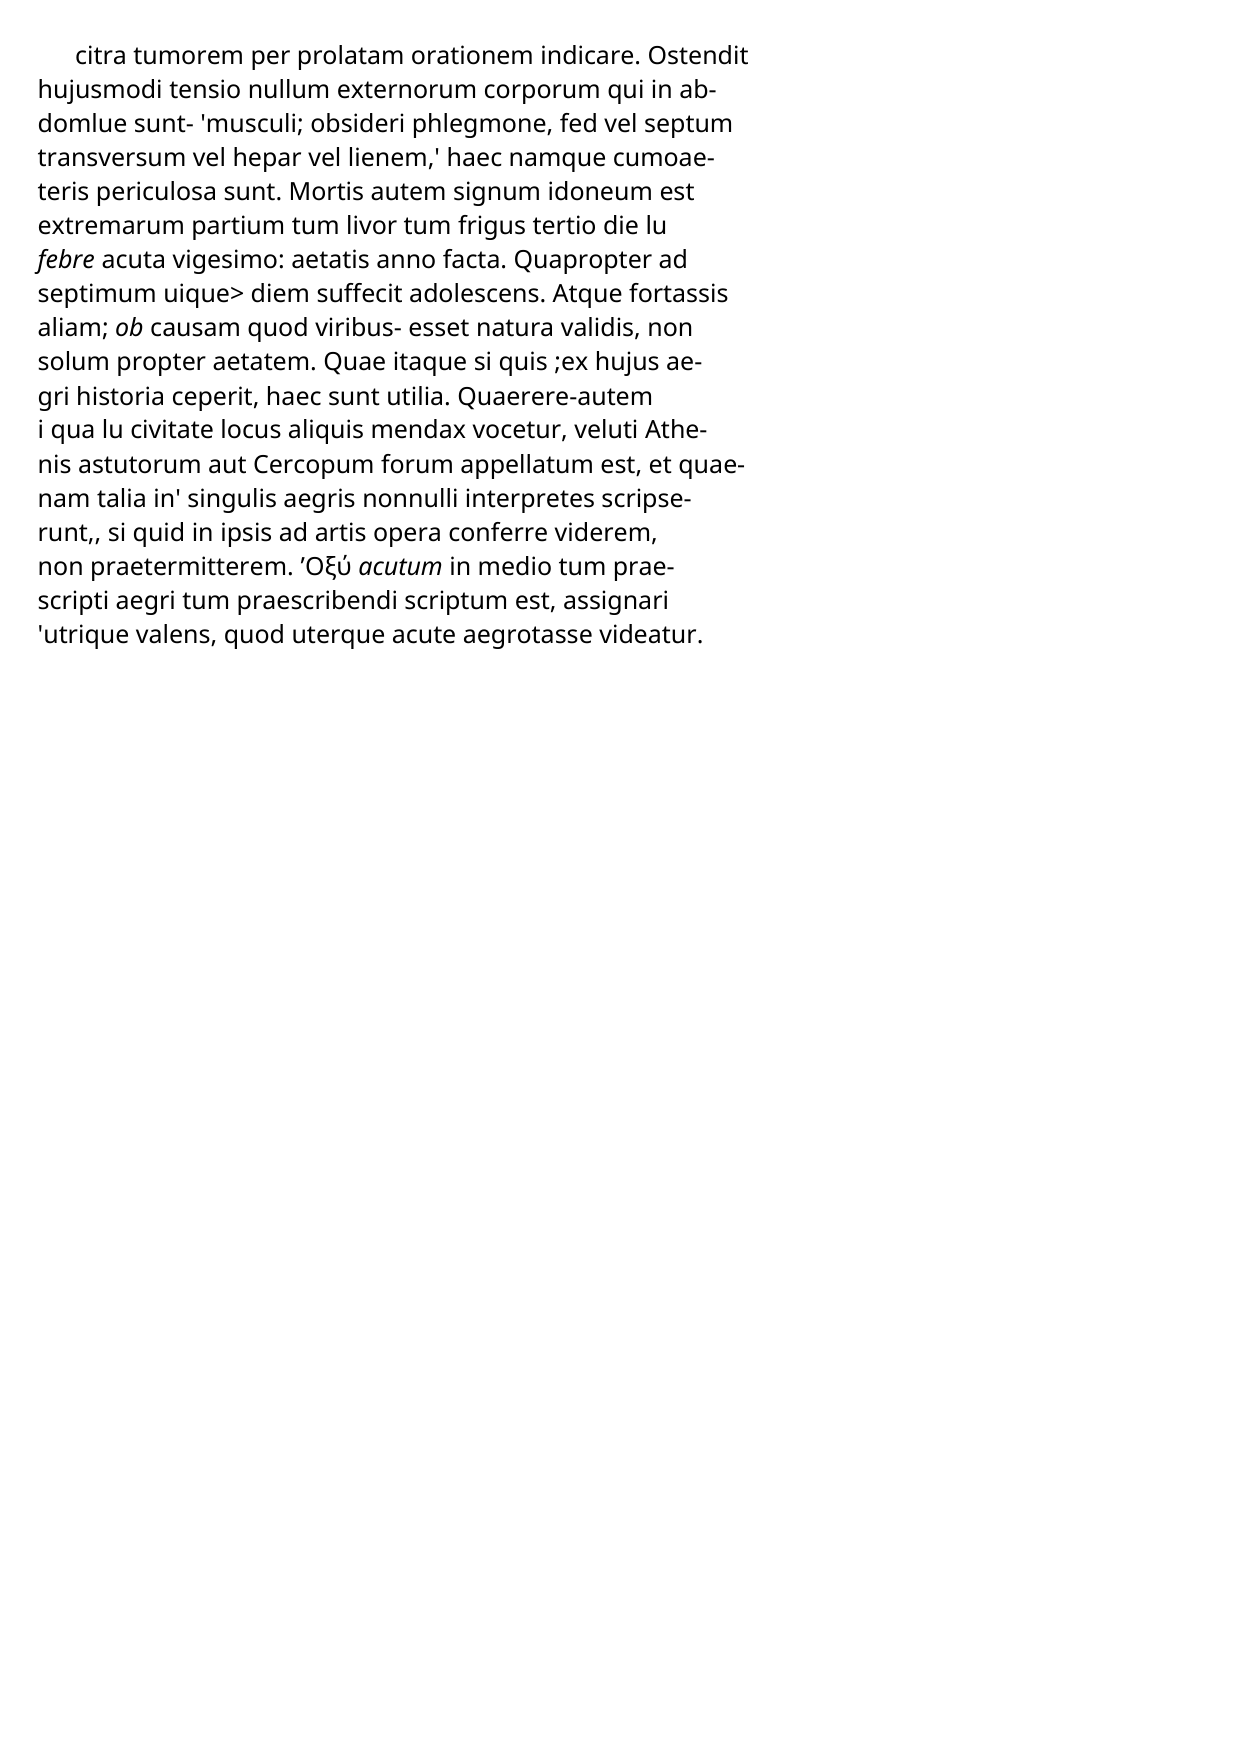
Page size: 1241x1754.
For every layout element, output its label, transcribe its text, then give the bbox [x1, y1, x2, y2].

text citra tumorem per prolatam orationem indicare. Ostendit hujusmodi tensio nullum externorum corporum qui in ab- domlue sunt- 'musculi; obsideri phlegmone, fed vel septum transversum vel hepar vel lienem,' haec namque cumoae- teris periculosa sunt. Mortis autem signum idoneum est extremarum partium tum livor tum frigus tertio die lu febre acuta vigesimo: aetatis anno facta. Quapropter ad septimum uique> diem suffecit adolescens. Atque fortassis aliam; ob causam quod viribus- esset natura validis, non solum propter aetatem. Quae itaque si quis ;ex hujus ae- gri historia ceperit, haec sunt utilia. Quaerere-autem i qua lu civitate locus aliquis mendax vocetur, veluti Athe- nis astutorum aut Cercopum forum appellatum est, et quae- nam talia in' singulis aegris nonnulli interpretes scripse- runt,, si quid in ipsis ad artis opera conferre viderem, non praetermitterem. ’Οξύ acutum in medio tum prae- scripti aegri tum praescribendi scriptum est, assignari 'utrique valens, quod uterque acute aegrotasse videatur. [37, 37, 1203, 651]
